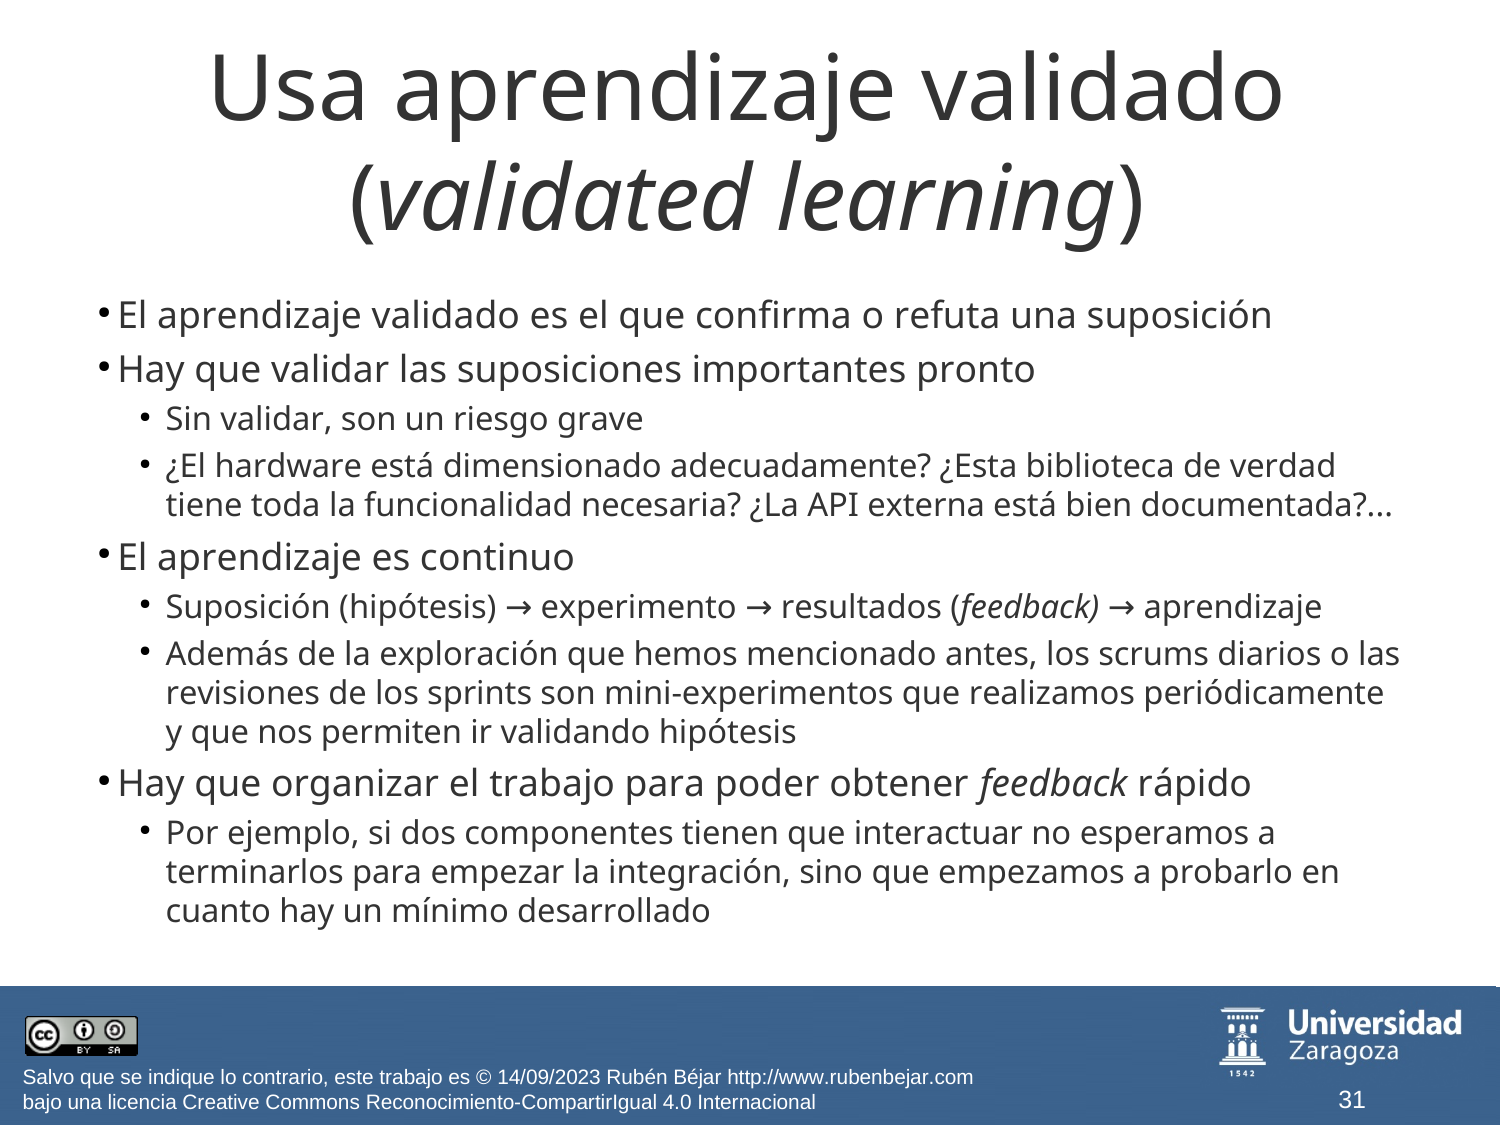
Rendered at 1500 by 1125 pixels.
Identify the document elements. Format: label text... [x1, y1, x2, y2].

title Usa aprendizaje validado (validated learning) [74, 21, 1420, 257]
picture [0, 986, 1500, 1125]
list El aprendizaje validado es el que confirma o refuta una suposición Hay que validar las suposiciones importantes pronto Sin validar, son un riesgo grave ¿El hardware está dimensionado adecuadamente? ¿Esta biblioteca de verdad tiene toda la funcionalidad necesaria? ¿La API externa está bien documentada?... El aprendizaje es continuo Suposición (hipótesis) → experimento → resultados (feedback) → aprendizaje Además de la exploración que hemos mencionado antes, los scrums diarios o las revisiones de los sprints son mini-experimentos que realizamos periódicamente y que nos permiten ir validando hipótesis Hay que organizar el trabajo para poder obtener feedback rápido Por ejemplo, si dos componentes tienen que interactuar no esperamos a terminarlos para empezar la integración, sino que empezamos a probarlo en cuanto hay un mínimo desarrollado [82, 283, 1418, 957]
